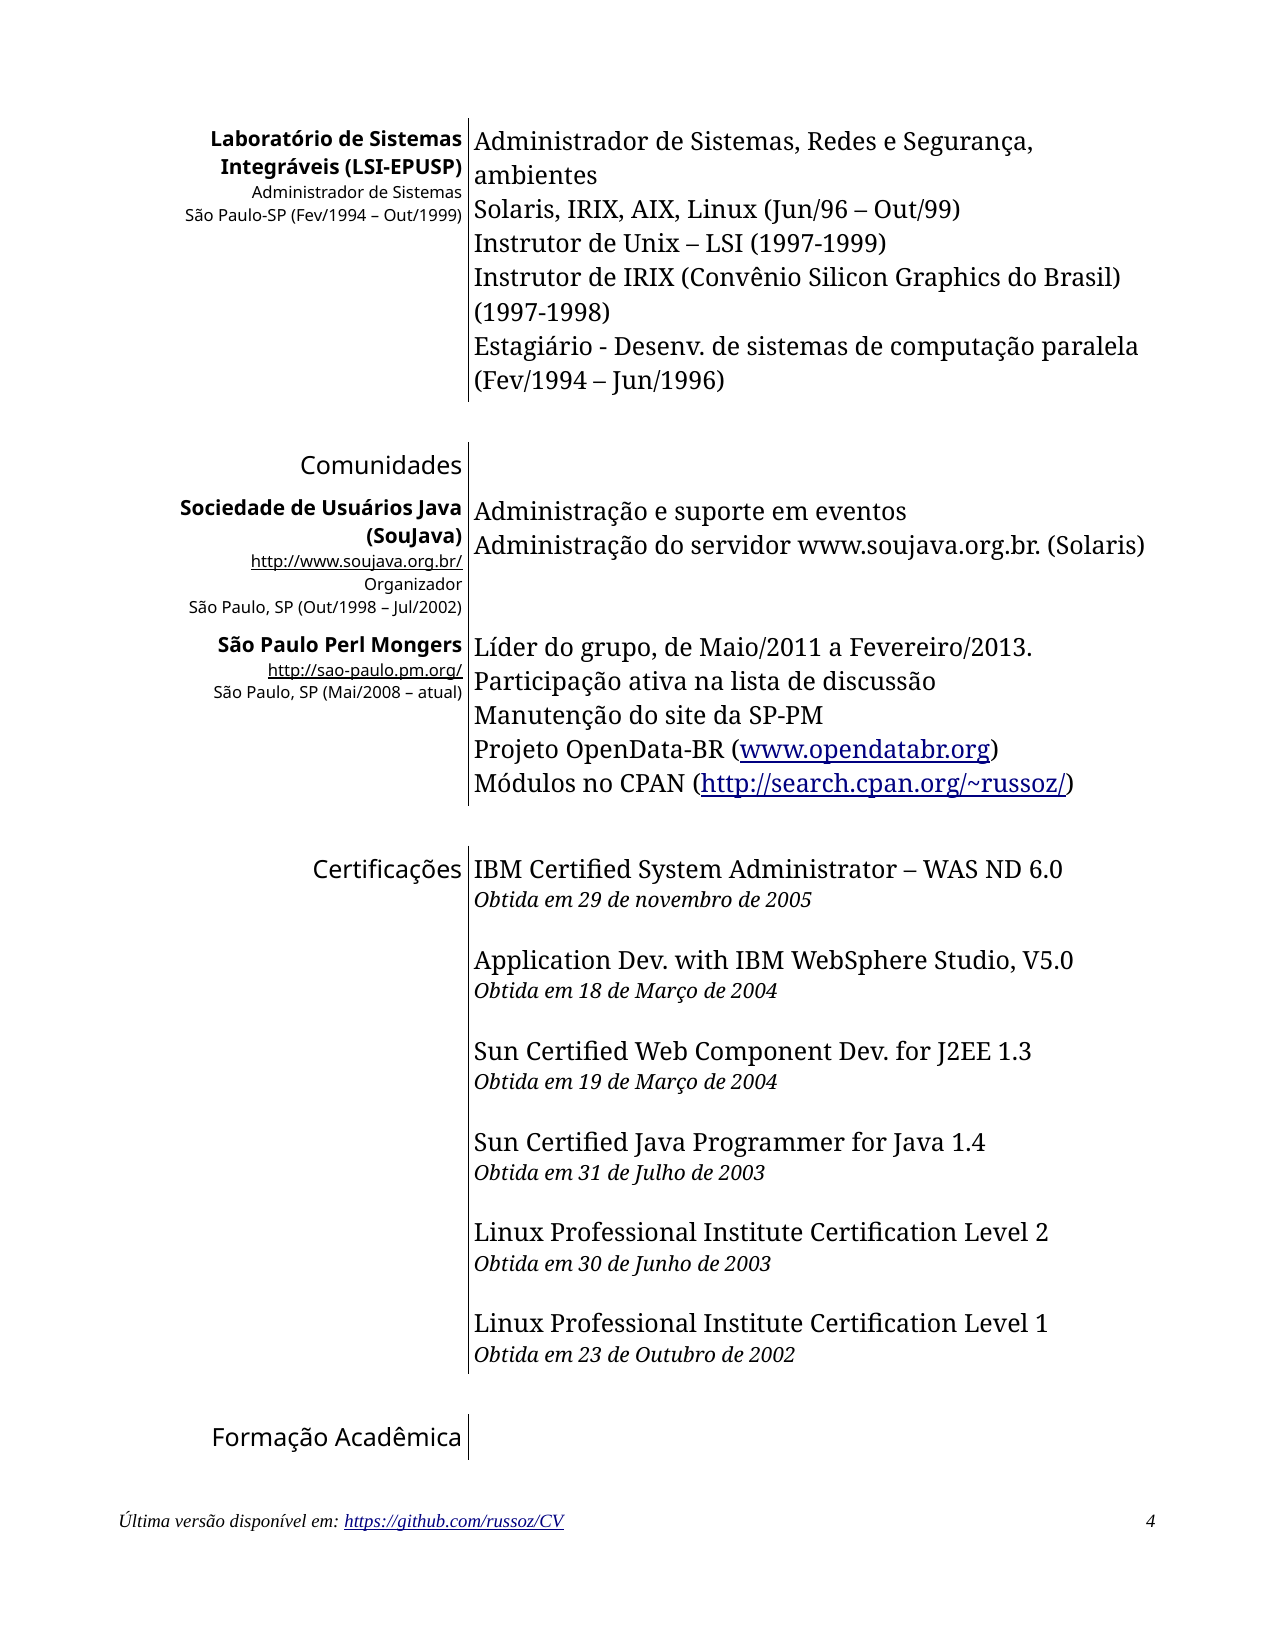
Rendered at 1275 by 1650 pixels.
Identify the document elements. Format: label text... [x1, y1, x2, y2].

table_cell [118, 1374, 468, 1414]
table_cell [469, 442, 1157, 487]
table_cell Sociedade de Usuários Java (SouJava) http://www.soujava.org.br/ Organizador São Paulo, SP (Out/1998 – Jul/2002) [118, 488, 468, 624]
table_cell Líder do grupo, de Maio/2011 a Fevereiro/2013. Participação ativa na lista de discussão Manutenção do site da SP-PM Projeto OpenData-BR (www.opendatabr.org) Módulos no CPAN (http://search.cpan.org/~russoz/) [469, 624, 1157, 806]
table_cell Certificações [118, 846, 468, 1374]
table_cell [468, 1374, 1157, 1414]
table_cell [468, 806, 1157, 846]
table_cell Laboratório de Sistemas Integráveis (LSI-EPUSP) Administrador de Sistemas São Paulo-SP (Fev/1994 – Out/1999) [118, 118, 468, 402]
table_cell IBM Certified System Administrator – WAS ND 6.0 Obtida em 29 de novembro de 2005 Application Dev. with IBM WebSphere Studio, V5.0 Obtida em 18 de Março de 2004 Sun Certified Web Component Dev. for J2EE 1.3 Obtida em 19 de Março de 2004 Sun Certified Java Programmer for Java 1.4 Obtida em 31 de Julho de 2003 Linux Professional Institute Certification Level 2 Obtida em 30 de Junho de 2003 Linux Professional Institute Certification Level 1 Obtida em 23 de Outubro de 2002 [469, 846, 1157, 1374]
table_cell [468, 402, 1157, 442]
table_cell [469, 1414, 1157, 1460]
table_cell [118, 806, 468, 846]
table_cell São Paulo Perl Mongers http://sao-paulo.pm.org/ São Paulo, SP (Mai/2008 – atual) [118, 624, 468, 806]
table_cell Comunidades [118, 442, 468, 487]
table_cell Administrador de Sistemas, Redes e Segurança, ambientes Solaris, IRIX, AIX, Linux (Jun/96 – Out/99) Instrutor de Unix – LSI (1997-1999) Instrutor de IRIX (Convênio Silicon Graphics do Brasil) (1997-1998) Estagiário - Desenv. de sistemas de computação paralela (Fev/1994 – Jun/1996) [469, 118, 1157, 402]
table_cell Formação Acadêmica [118, 1414, 468, 1460]
table_cell Administração e suporte em eventos Administração do servidor www.soujava.org.br. (Solaris) [469, 488, 1157, 624]
table_cell [118, 402, 468, 442]
